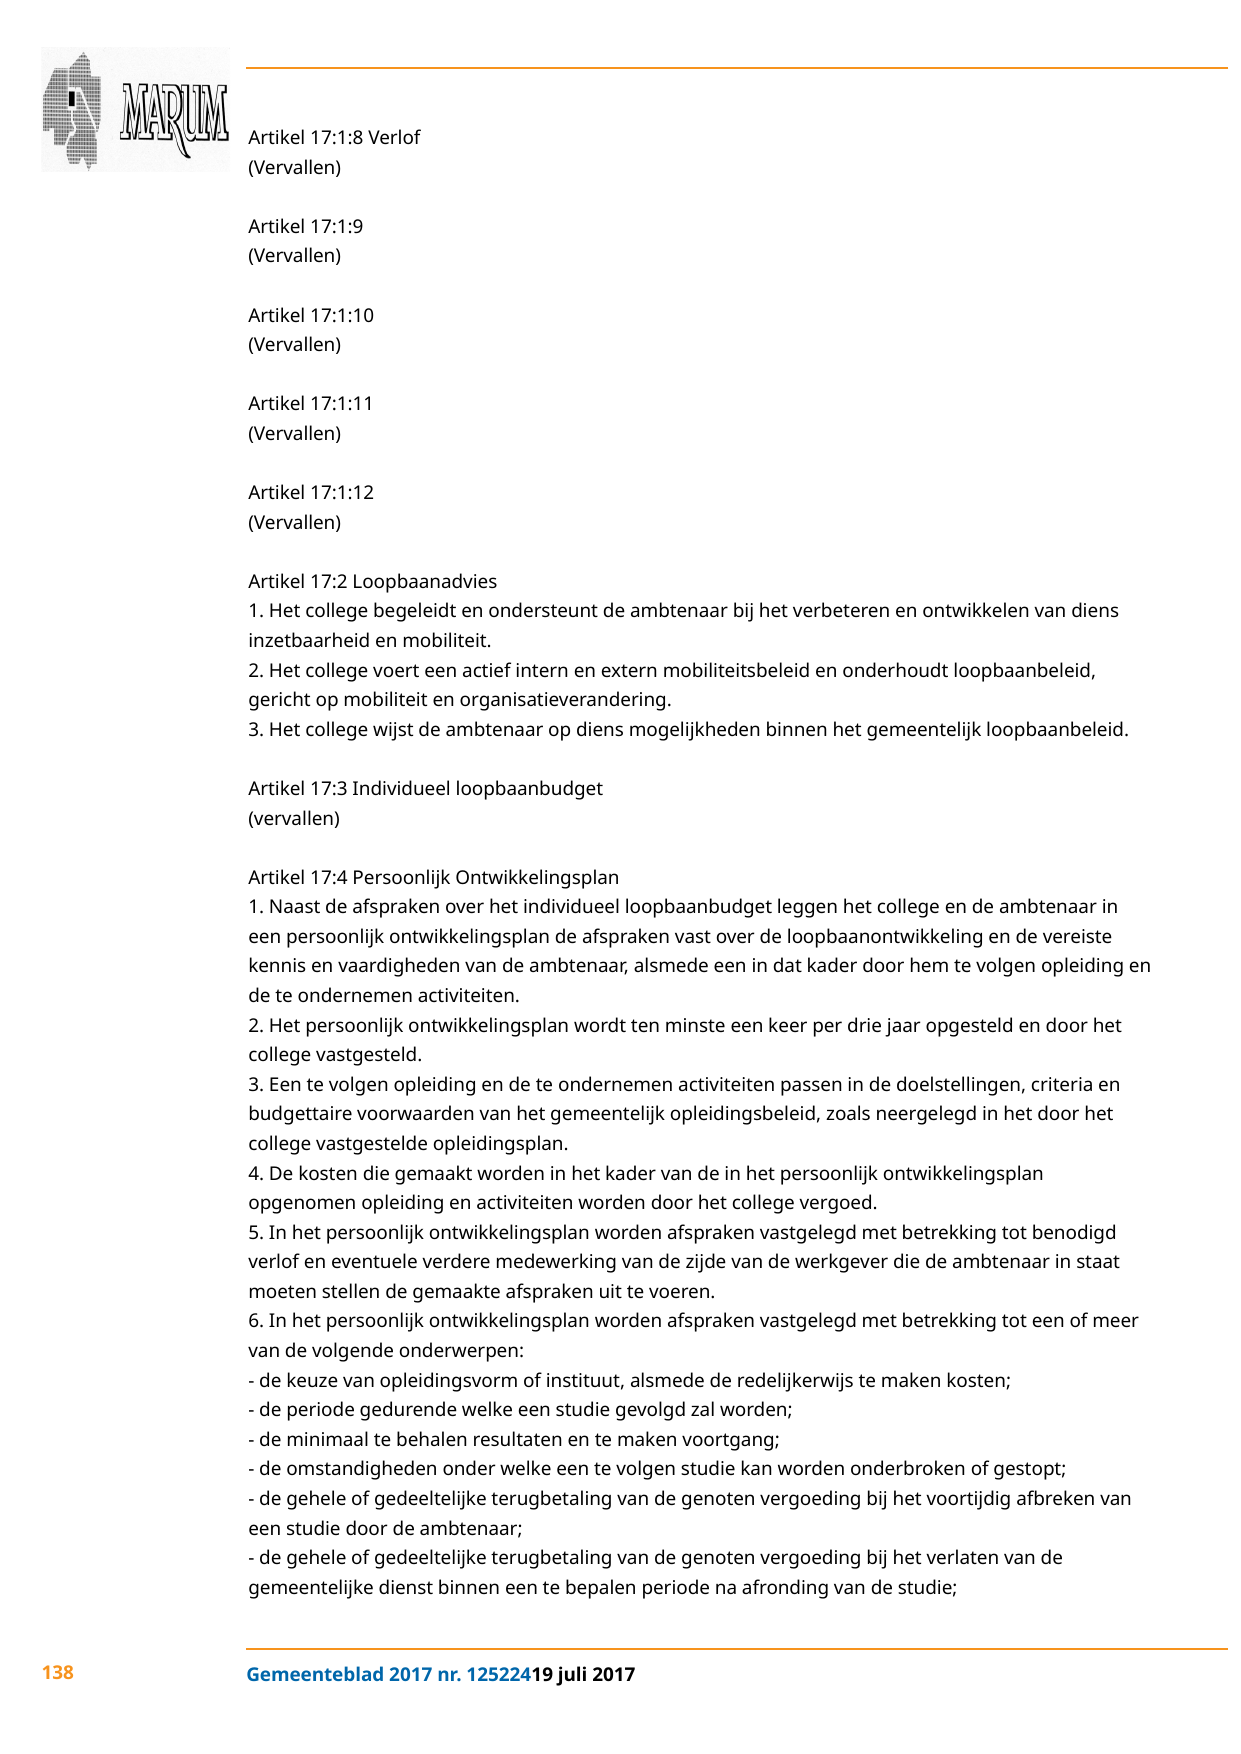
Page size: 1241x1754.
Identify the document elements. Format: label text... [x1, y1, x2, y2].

text 5. In het persoonlijk ontwikkelingsplan worden afspraken vastgelegd met betrekking tot benodigd verlof en eventuele verdere medewerking van de zijde van de werkgever die de ambtenaar in staat moeten stellen de gemaakte afspraken uit te voeren. [248, 1219, 1152, 1304]
text - de gehele of gedeeltelijke terugbetaling van de genoten vergoeding bij het voortijdig afbreken van een studie door de ambtenaar; [248, 1485, 1152, 1541]
text (vervallen) [248, 805, 1152, 831]
text 3. Een te volgen opleiding en de te ondernemen activiteiten passen in de doelstellingen, criteria en budgettaire voorwaarden van het gemeentelijk opleidingsbeleid, zoals neergelegd in het door het college vastgestelde opleidingsplan. [248, 1071, 1152, 1156]
text - de omstandigheden onder welke een te volgen studie kan worden onderbroken of gestopt; [248, 1456, 1152, 1481]
text Artikel 17:1:12 [248, 479, 1152, 505]
text (Vervallen) [248, 420, 1152, 446]
text Artikel 17:1:8 Verlof [248, 124, 1152, 150]
text Artikel 17:4 Persoonlijk Ontwikkelingsplan [248, 864, 1152, 890]
text - de periode gedurende welke een studie gevolgd zal worden; [248, 1396, 1152, 1422]
text 3. Het college wijst de ambtenaar op diens mogelijkheden binnen het gemeentelijk loopbaanbeleid. [248, 716, 1152, 742]
text - de minimaal te behalen resultaten en te maken voortgang; [248, 1426, 1152, 1452]
text 1. Naast de afspraken over het individueel loopbaanbudget leggen het college en de ambtenaar in een persoonlijk ontwikkelingsplan de afspraken vast over de loopbaanontwikkeling en de vereiste kennis en vaardigheden van de ambtenaar, alsmede een in dat kader door hem te volgen opleiding en de te ondernemen activiteiten. [248, 893, 1152, 1008]
text - de gehele of gedeeltelijke terugbetaling van de genoten vergoeding bij het verlaten van de gemeentelijke dienst binnen een te bepalen periode na afronding van de studie; [248, 1544, 1152, 1600]
text (Vervallen) [248, 154, 1152, 180]
text Artikel 17:2 Loopbaanadvies [248, 568, 1152, 594]
text (Vervallen) [248, 243, 1152, 268]
text - de keuze van opleidingsvorm of instituut, alsmede de redelijkerwijs te maken kosten; [248, 1367, 1152, 1393]
text Artikel 17:1:11 [248, 391, 1152, 416]
text Artikel 17:3 Individueel loopbaanbudget [248, 775, 1152, 801]
picture [41, 47, 231, 172]
text (Vervallen) [248, 331, 1152, 357]
text 6. In het persoonlijk ontwikkelingsplan worden afspraken vastgelegd met betrekking tot een of meer van de volgende onderwerpen: [248, 1308, 1152, 1363]
text 1. Het college begeleidt en ondersteunt de ambtenaar bij het verbeteren en ontwikkelen van diens inzetbaarheid en mobiliteit. [248, 598, 1152, 653]
text Artikel 17:1:9 [248, 213, 1152, 239]
text (Vervallen) [248, 509, 1152, 535]
text 2. Het persoonlijk ontwikkelingsplan wordt ten minste een keer per drie jaar opgesteld en door het college vastgesteld. [248, 1012, 1152, 1067]
text 2. Het college voert een actief intern en extern mobiliteitsbeleid en onderhoudt loopbaanbeleid, gericht op mobiliteit en organisatieverandering. [248, 657, 1152, 712]
text Artikel 17:1:10 [248, 302, 1152, 328]
text 4. De kosten die gemaakt worden in het kader van de in het persoonlijk ontwikkelingsplan opgenomen opleiding en activiteiten worden door het college vergoed. [248, 1160, 1152, 1215]
